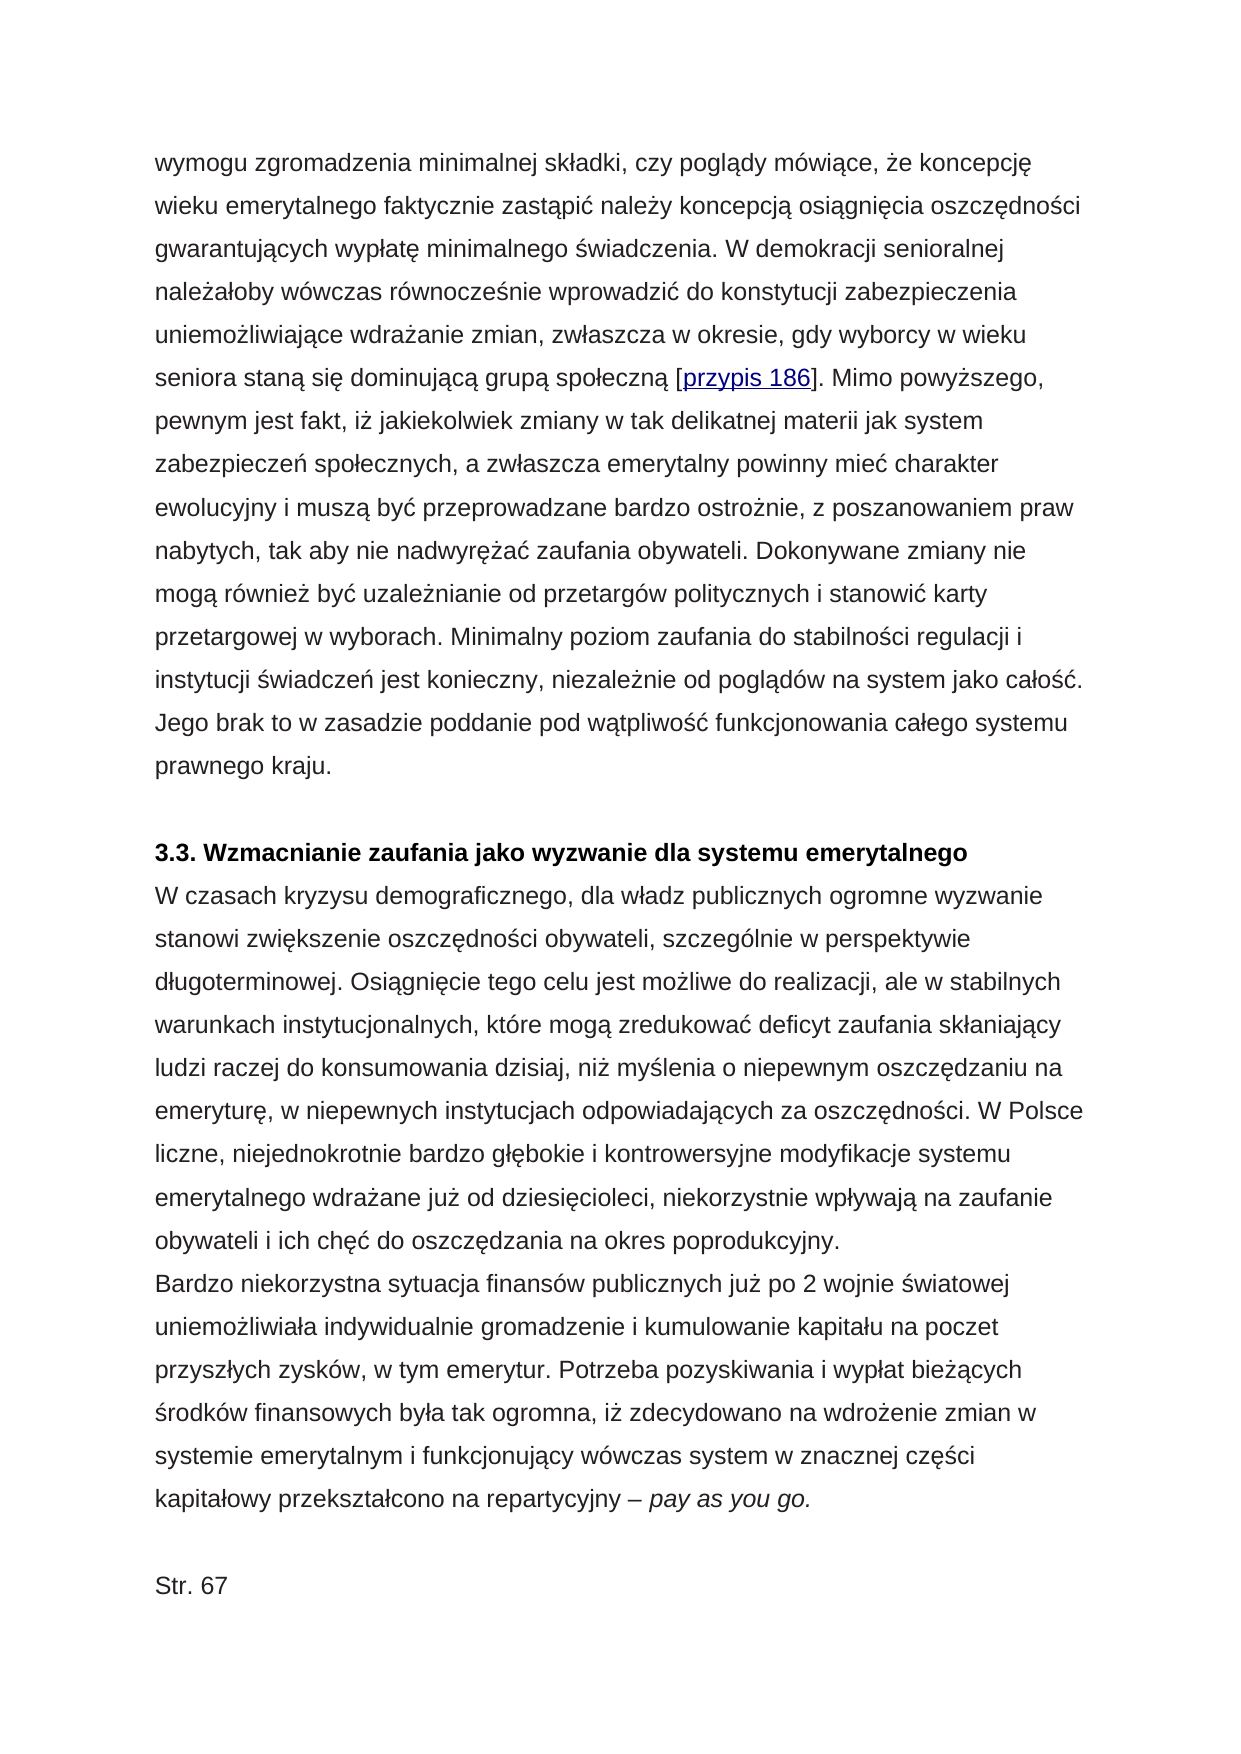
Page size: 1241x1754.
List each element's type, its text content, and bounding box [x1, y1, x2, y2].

text Bardzo niekorzystna sytuacja finansów publicznych już po 2 wojnie światowej uniemożliwiała indywidualnie gromadzenie i kumulowanie kapitału na poczet przyszłych zysków, w tym emerytur. Potrzeba pozyskiwania i wypłat bieżących środków finansowych była tak ogromna, iż zdecydowano na wdrożenie zmian w systemie emerytalnym i funkcjonujący wówczas system w znacznej części kapitałowy przekształcono na repartycyjny – pay as you go. [154, 1269, 1093, 1513]
text wymogu zgromadzenia minimalnej składki, czy poglądy mówiące, że koncepcję wieku emerytalnego faktycznie zastąpić należy koncepcją osiągnięcia oszczędności gwarantujących wypłatę minimalnego świadczenia. W demokracji senioralnej należałoby wówczas równocześnie wprowadzić do konstytucji zabezpieczenia uniemożliwiające wdrażanie zmian, zwłaszcza w okresie, gdy wyborcy w wieku seniora staną się dominującą grupą społeczną [przypis 186]. Mimo powyższego, pewnym jest fakt, iż jakiekolwiek zmiany w tak delikatnej materii jak system zabezpieczeń społecznych, a zwłaszcza emerytalny powinny mieć charakter ewolucyjny i muszą być przeprowadzane bardzo ostrożnie, z poszanowaniem praw nabytych, tak aby nie nadwyrężać zaufania obywateli. Dokonywane zmiany nie mogą również być uzależnianie od przetargów politycznych i stanowić karty przetargowej w wyborach. Minimalny poziom zaufania do stabilności regulacji i instytucji świadczeń jest konieczny, niezależnie od poglądów na system jako całość. Jego brak to w zasadzie poddanie pod wątpliwość funkcjonowania całego systemu prawnego kraju. [154, 148, 1093, 780]
text Str. 67 [154, 1571, 1093, 1599]
text W czasach kryzysu demograficznego, dla władz publicznych ogromne wyzwanie stanowi zwiększenie oszczędności obywateli, szczególnie w perspektywie długoterminowej. Osiągnięcie tego celu jest możliwe do realizacji, ale w stabilnych warunkach instytucjonalnych, które mogą zredukować deficyt zaufania skłaniający ludzi raczej do konsumowania dzisiaj, niż myślenia o niepewnym oszczędzaniu na emeryturę, w niepewnych instytucjach odpowiadających za oszczędności. W Polsce liczne, niejednokrotnie bardzo głębokie i kontrowersyjne modyfikacje systemu emerytalnego wdrażane już od dziesięcioleci, niekorzystnie wpływają na zaufanie obywateli i ich chęć do oszczędzania na okres poprodukcyjny. [154, 881, 1093, 1254]
subtitle 3.3. Wzmacnianie zaufania jako wyzwanie dla systemu emerytalnego [154, 838, 1093, 866]
